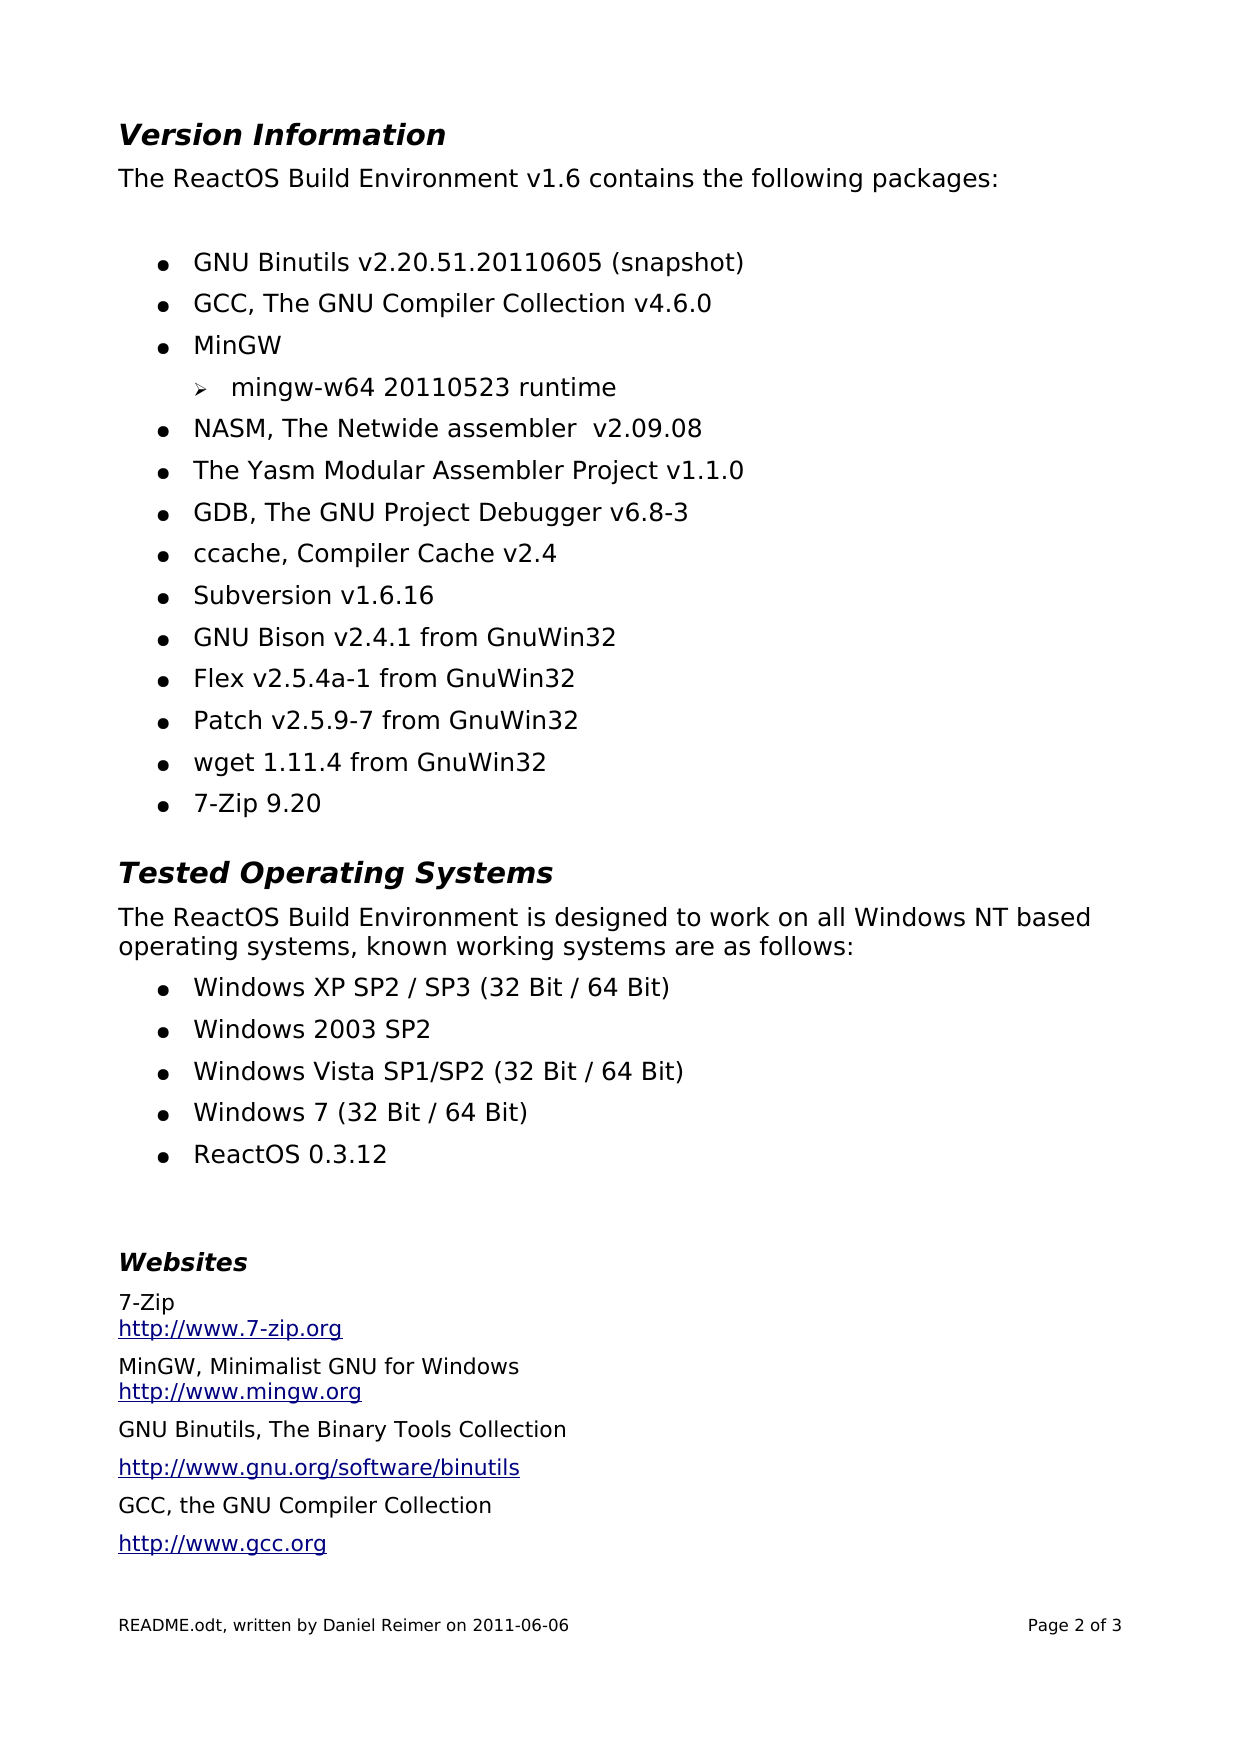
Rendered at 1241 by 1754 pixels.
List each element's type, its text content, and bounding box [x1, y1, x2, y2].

list ccache, Compiler Cache v2.4 [156, 539, 1122, 569]
text MinGW, Minimalist GNU for Windows http://www.mingw.org [118, 1354, 1122, 1405]
list Subversion v1.6.16 [156, 581, 1122, 610]
list mingw-w64 20110523 runtime [193, 373, 1122, 402]
text The ReactOS Build Environment v1.6 contains the following packages: [118, 164, 1122, 194]
list Patch v2.5.9-7 from GnuWin32 [156, 706, 1122, 735]
text GNU Binutils, The Binary Tools Collection [118, 1417, 1122, 1443]
list GNU Binutils v2.20.51.20110605 (snapshot) [156, 248, 1122, 277]
list GNU Bison v2.4.1 from GnuWin32 [156, 623, 1122, 652]
list Windows XP SP2 / SP3 (32 Bit / 64 Bit) [156, 973, 1122, 1003]
list NASM, The Netwide assembler v2.09.08 [156, 414, 1122, 444]
list Windows 7 (32 Bit / 64 Bit) [156, 1098, 1122, 1128]
subtitle Websites [118, 1248, 1122, 1278]
text 7-Zip http://www.7-zip.org [118, 1290, 1122, 1341]
subtitle Version Information [118, 118, 1122, 152]
list ReactOS 0.3.12 [156, 1140, 1122, 1169]
text GCC, the GNU Compiler Collection [118, 1493, 1122, 1519]
list 7-Zip 9.20 [156, 789, 1122, 819]
subtitle Tested Operating Systems [118, 856, 1122, 890]
text The ReactOS Build Environment is designed to work on all Windows NT based operating systems, known working systems are as follows: [118, 903, 1122, 961]
list GDB, The GNU Project Debugger v6.8-3 [156, 498, 1122, 527]
list GCC, The GNU Compiler Collection v4.6.0 [156, 289, 1122, 319]
list The Yasm Modular Assembler Project v1.1.0 [156, 456, 1122, 485]
text http://www.gcc.org [118, 1531, 1122, 1557]
list Windows Vista SP1/SP2 (32 Bit / 64 Bit) [156, 1057, 1122, 1086]
list Windows 2003 SP2 [156, 1015, 1122, 1044]
list wget 1.11.4 from GnuWin32 [156, 748, 1122, 777]
list MinGW [156, 331, 1122, 360]
text http://www.gnu.org/software/binutils [118, 1455, 1122, 1481]
list Flex v2.5.4a-1 from GnuWin32 [156, 664, 1122, 694]
